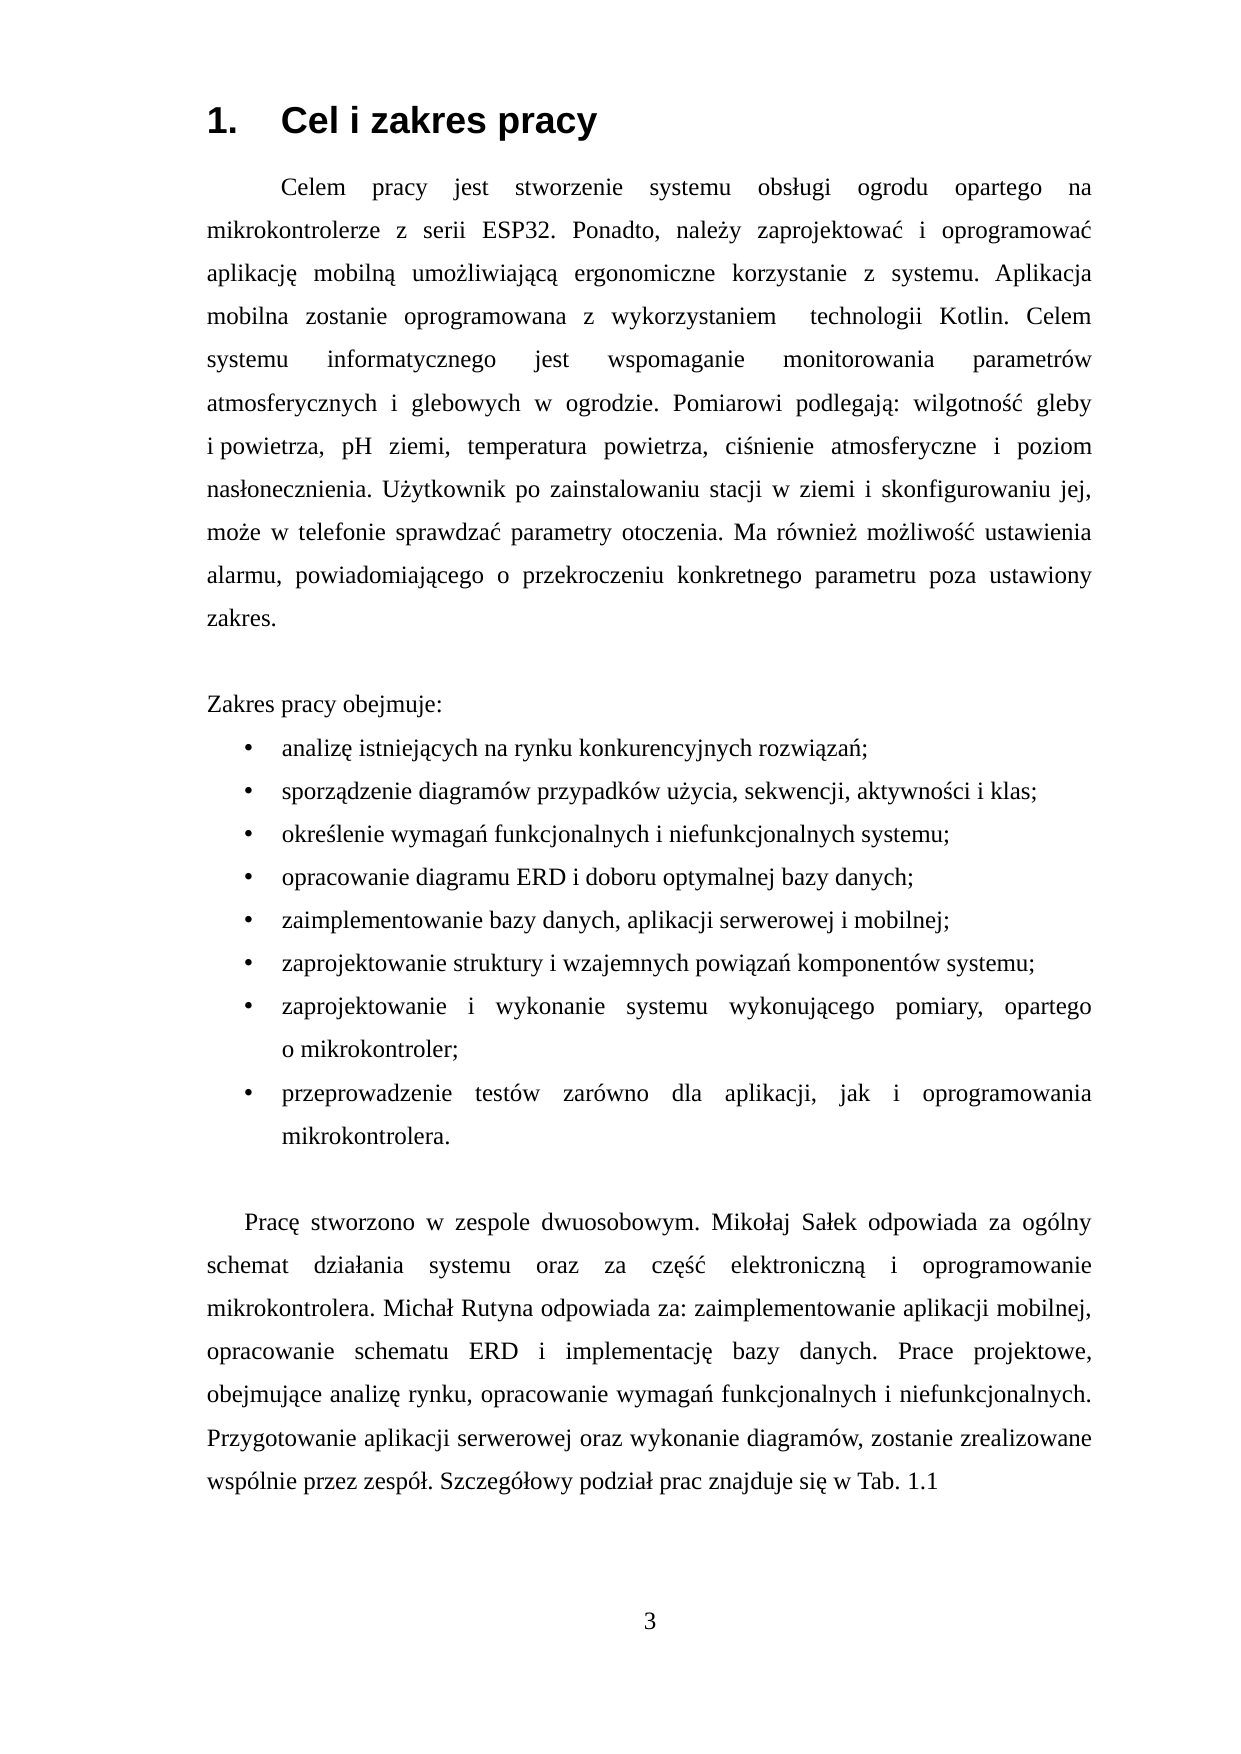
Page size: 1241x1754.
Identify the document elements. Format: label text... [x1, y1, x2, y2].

list zaprojektowanie struktury i wzajemnych powiązań komponentów systemu; [244, 948, 1093, 977]
list zaimplementowanie bazy danych, aplikacji serwerowej i mobilnej; [244, 905, 1093, 934]
text Pracę stworzono w zespole dwuosobowym. Mikołaj Sałek odpowiada za ogólny schemat działania systemu oraz za część elektroniczną i oprogramowanie mikrokontrolera. Michał Rutyna odpowiada za: zaimplementowanie aplikacji mobilnej, opracowanie schematu ERD i implementację bazy danych. Prace projektowe, obejmujące analizę rynku, opracowanie wymagań funkcjonalnych i niefunkcjonalnych. Przygotowanie aplikacji serwerowej oraz wykonanie diagramów, zostanie zrealizowane wspólnie przez zespół. Szczegółowy podział prac znajduje się w Tab. 1.1 [207, 1207, 1093, 1494]
text Celem pracy jest stworzenie systemu obsługi ogrodu opartego na mikrokontrolerze z serii ESP32. Ponadto, należy zaprojektować i oprogramować aplikację mobilną umożliwiającą ergonomiczne korzystanie z systemu. Aplikacja mobilna zostanie oprogramowana z wykorzystaniem technologii Kotlin. Celem systemu informatycznego jest wspomaganie monitorowania parametrów atmosferycznych i glebowych w ogrodzie. Pomiarowi podlegają: wilgotność gleby i powietrza, pH ziemi, temperatura powietrza, ciśnienie atmosferyczne i poziom nasłonecznienia. Użytkownik po zainstalowaniu stacji w ziemi i skonfigurowaniu jej, może w telefonie sprawdzać parametry otoczenia. Ma również możliwość ustawienia alarmu, powiadomiającego o przekroczeniu konkretnego parametru poza ustawiony zakres. [207, 172, 1093, 632]
list analizę istniejących na rynku konkurencyjnych rozwiązań; [244, 733, 1093, 761]
list określenie wymagań funkcjonalnych i niefunkcjonalnych systemu; [244, 819, 1093, 848]
subtitle Cel i zakres pracy [207, 99, 1093, 142]
list sporządzenie diagramów przypadków użycia, sekwencji, aktywności i klas; [244, 776, 1093, 804]
text Zakres pracy obejmuje: [207, 689, 1093, 718]
list opracowanie diagramu ERD i doboru optymalnej bazy danych; [244, 862, 1093, 891]
list zaprojektowanie i wykonanie systemu wykonującego pomiary, opartego o mikrokontroler; [244, 991, 1093, 1063]
list przeprowadzenie testów zarówno dla aplikacji, jak i oprogramowania mikrokontrolera. [244, 1078, 1093, 1149]
